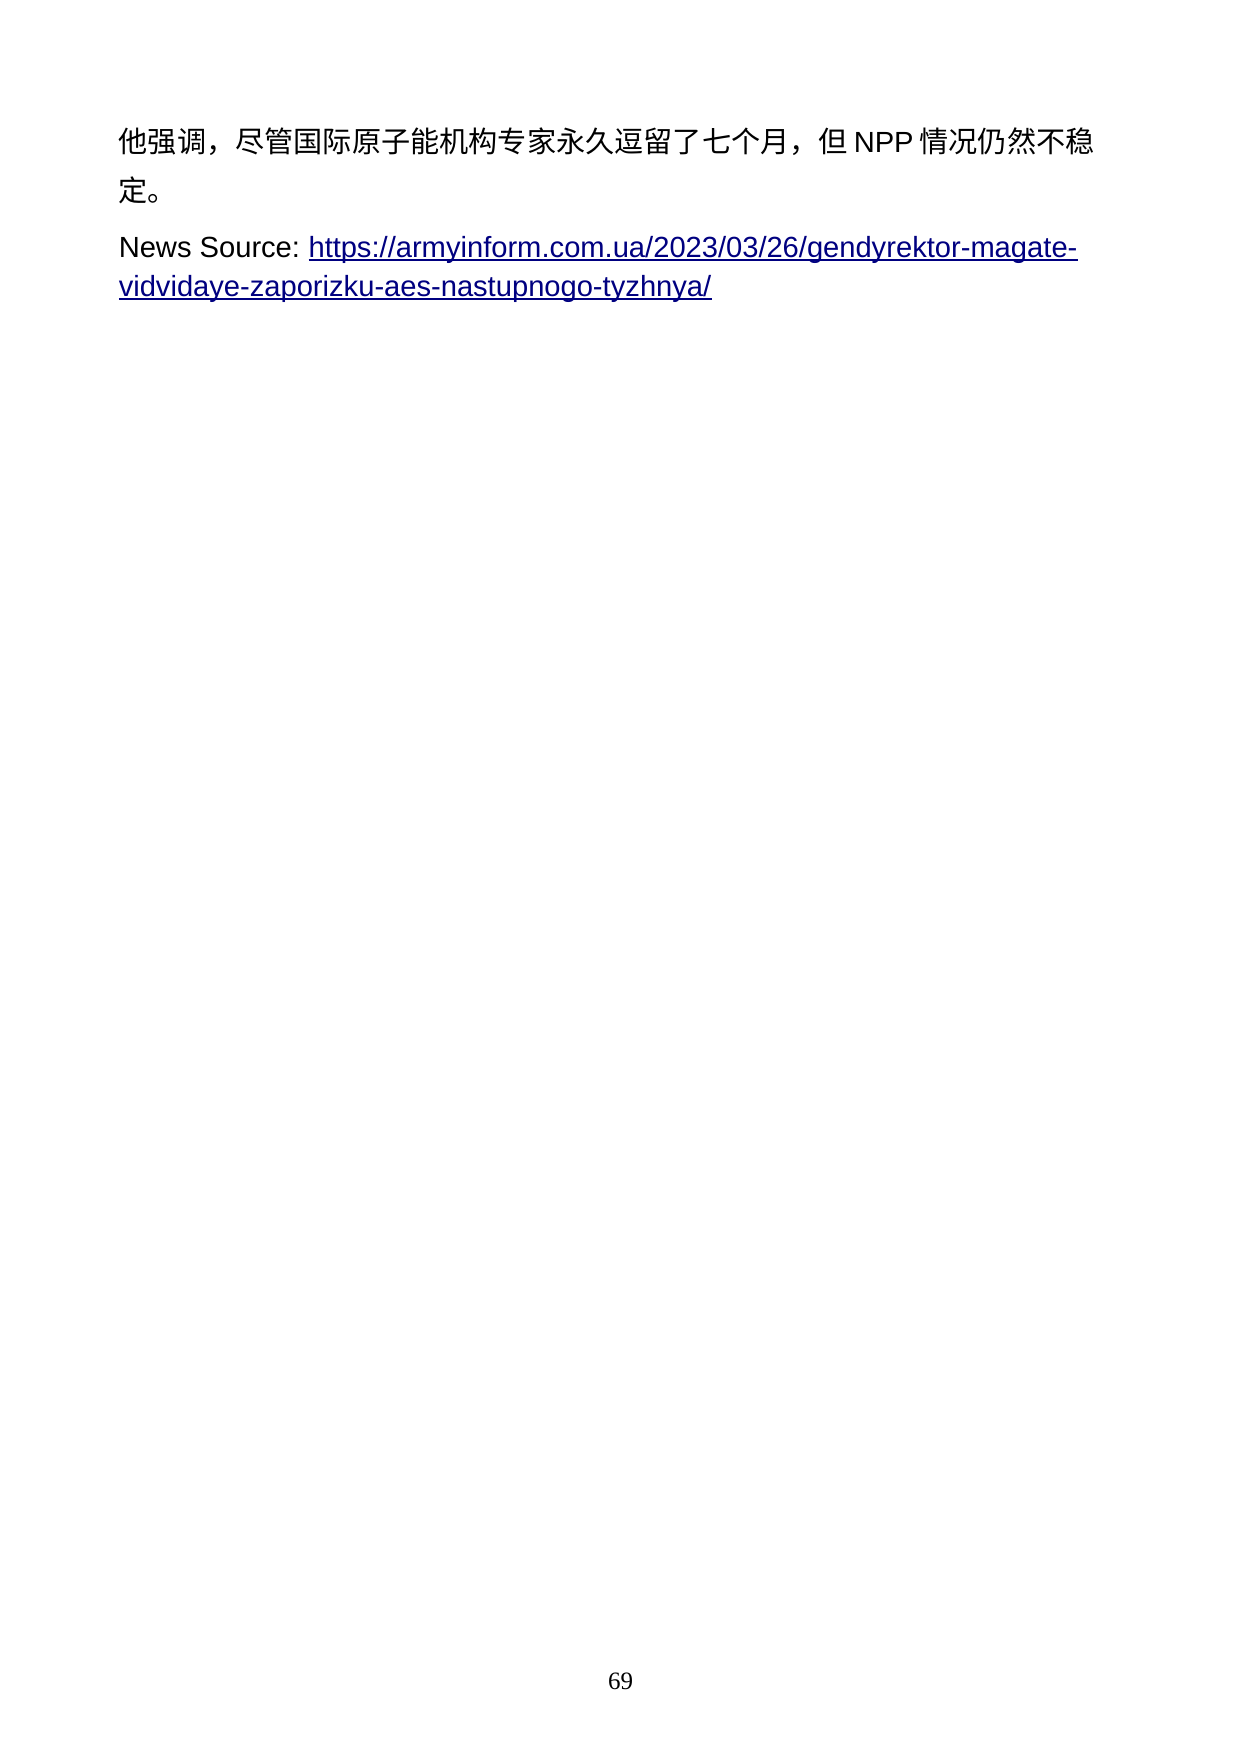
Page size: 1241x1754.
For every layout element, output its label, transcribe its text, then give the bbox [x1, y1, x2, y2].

text 他强调，尽管国际原子能机构专家永久逗留了七个月，但NPP情况仍然不稳定。 [118, 118, 1122, 209]
text News Source: https://armyinform.com.ua/2023/03/26/gendyrektor-magate-vidvidaye-zaporizku-aes-nastupnogo-tyzhnya/ [118, 230, 1122, 302]
